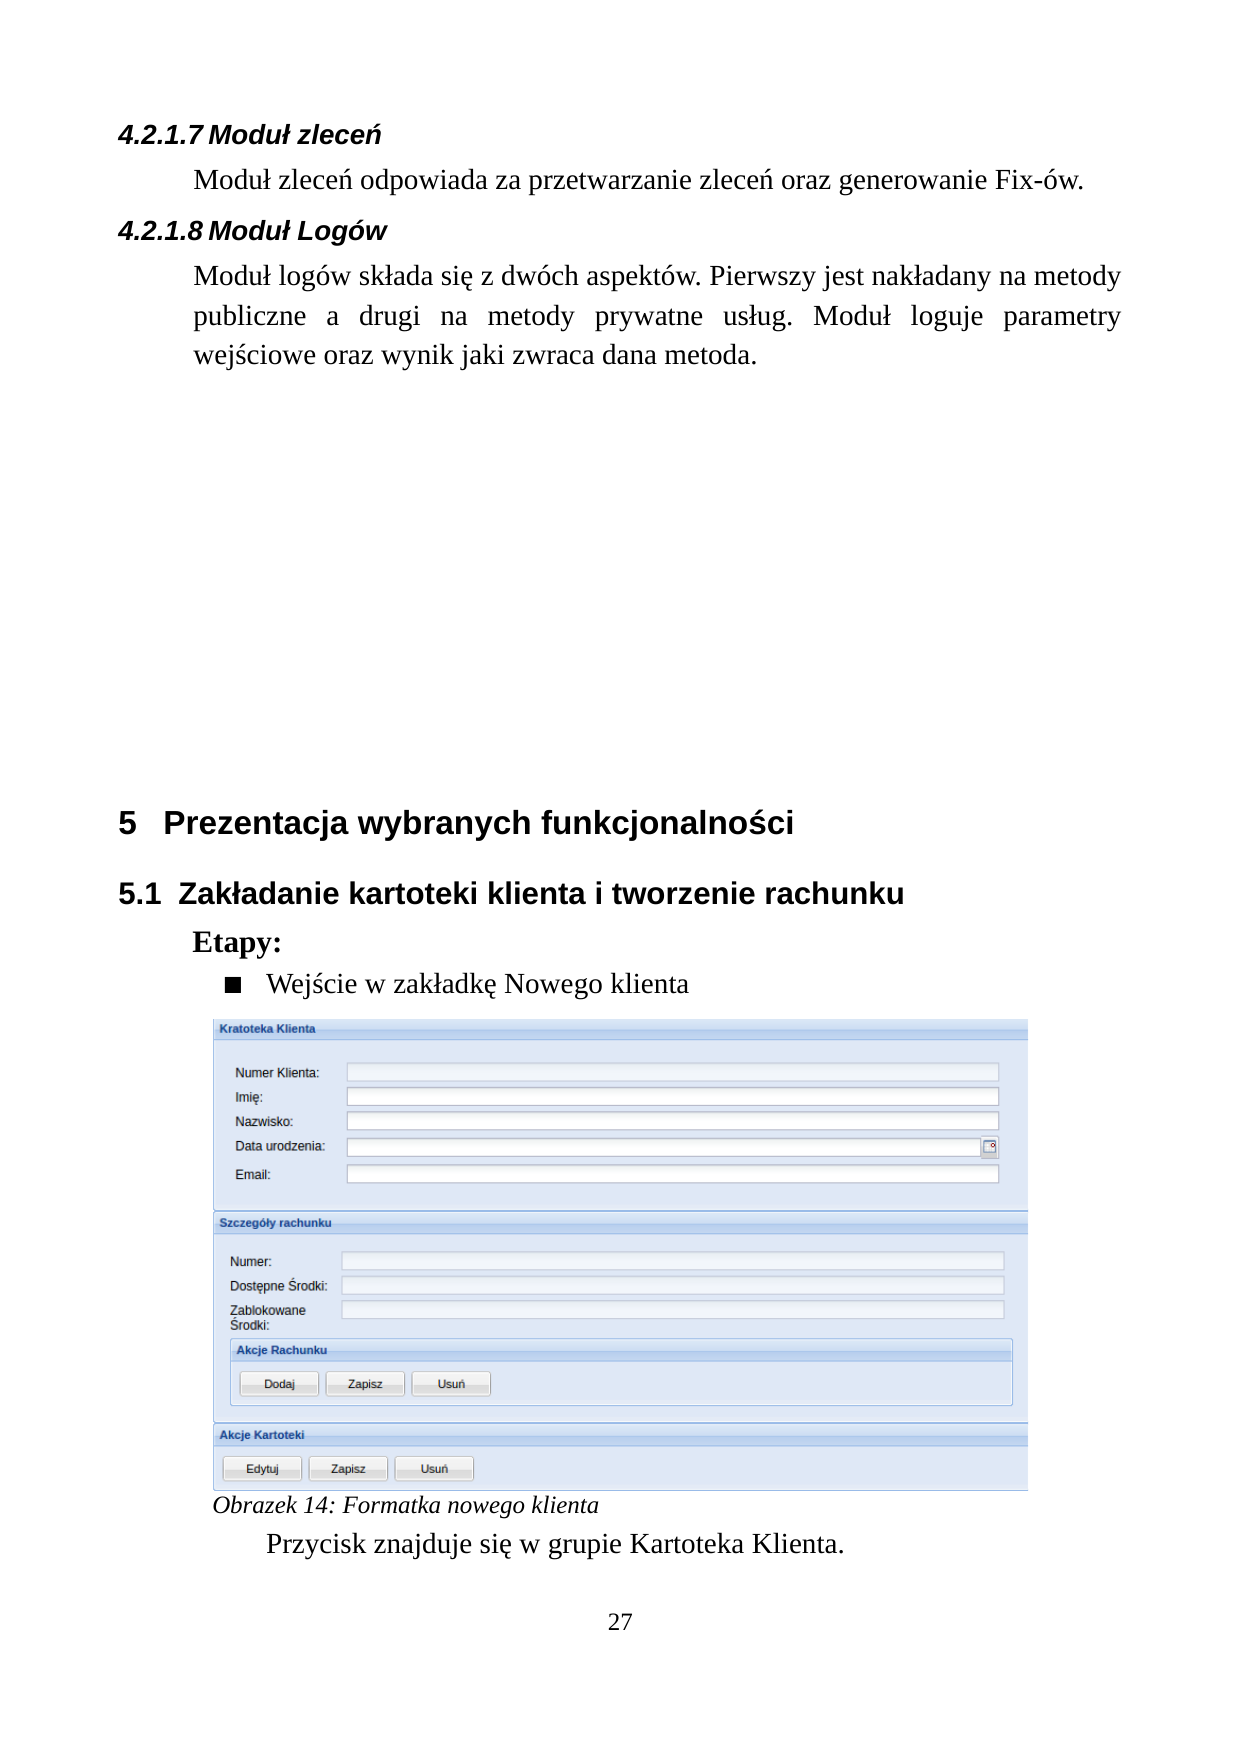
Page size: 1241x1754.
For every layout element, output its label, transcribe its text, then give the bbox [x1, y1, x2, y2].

list Moduł zleceń odpowiada za przetwarzanie zleceń oraz generowanie Fix-ów. [156, 162, 1122, 196]
list Wejście w zakładkę Nowego klienta [224, 966, 1122, 1000]
subtitle Zakładanie kartoteki klienta i tworzenie rachunku [118, 875, 1122, 911]
subtitle Prezentacja wybranych funkcjonalności [118, 803, 1122, 842]
picture [212, 1019, 1029, 1491]
list Przycisk znajduje się w grupie Kartoteka Klienta. [212, 1007, 1122, 1559]
text Etapy: [118, 923, 1122, 959]
subtitle Moduł zleceń [118, 118, 1122, 150]
list Moduł logów składa się z dwóch aspektów. Pierwszy jest nakładany na metody publiczne a drugi na metody prywatne usług. Moduł loguje parametry wejściowe oraz wynik jaki zwraca dana metoda. [156, 258, 1122, 370]
list Obrazek 14: Formatka nowego klienta [212, 1491, 1028, 1519]
subtitle Moduł Logów [118, 214, 1122, 246]
